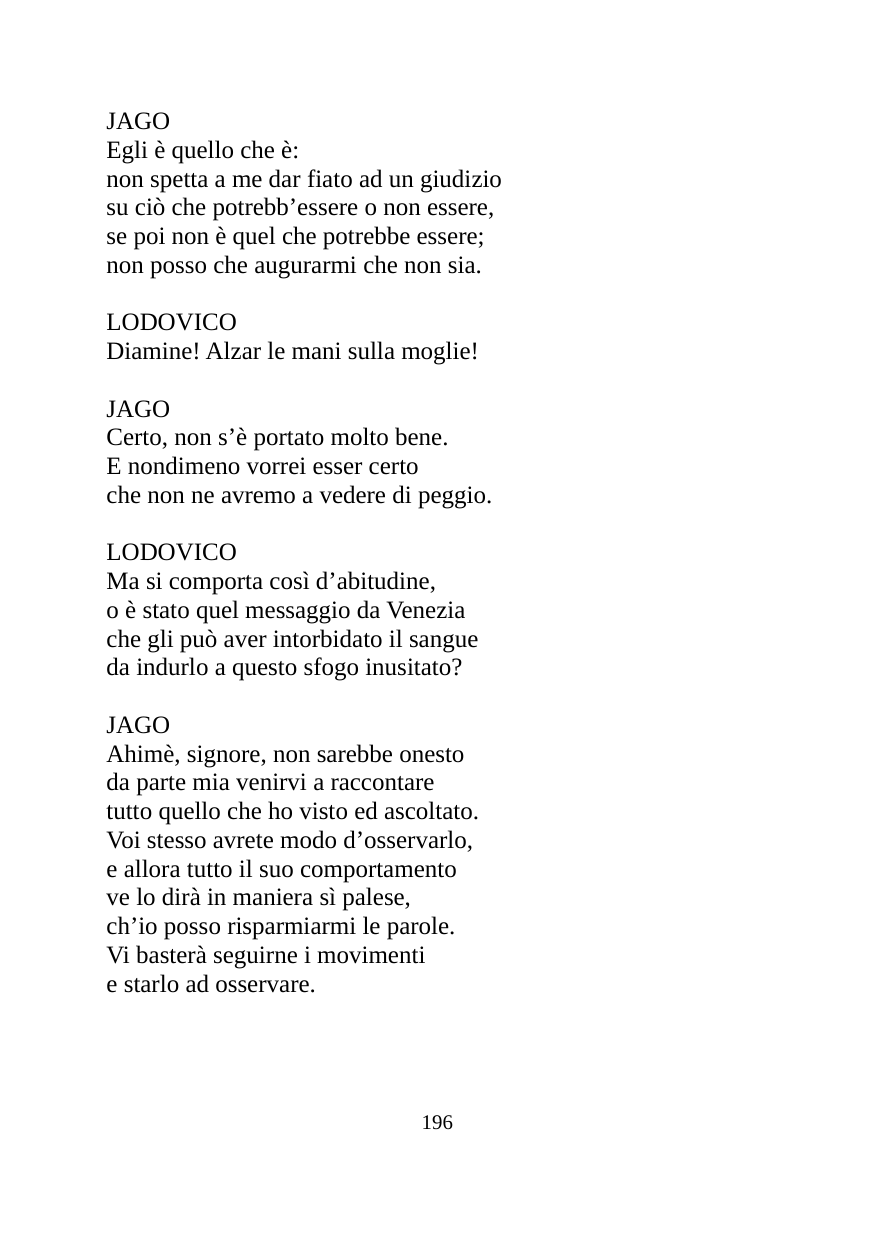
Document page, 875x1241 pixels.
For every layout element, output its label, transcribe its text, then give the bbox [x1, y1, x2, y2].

text da parte mia venirvi a raccontare [106, 767, 768, 796]
text non posso che augurarmi che non sia. [106, 250, 768, 279]
text che non ne avremo a vedere di peggio. [106, 480, 768, 509]
text non spetta a me dar fiato ad un giudizio [106, 164, 768, 192]
text e allora tutto il suo comportamento [106, 854, 768, 882]
text ch’io posso risparmiarmi le parole. [106, 911, 768, 940]
text Vi basterà seguirne i movimenti [106, 940, 768, 969]
text o è stato quel messaggio da Venezia [106, 595, 768, 624]
text che gli può aver intorbidato il sangue [106, 624, 768, 652]
text Voi stesso avrete modo d’osservarlo, [106, 825, 768, 854]
text LODOVICO Diamine! Alzar le mani sulla moglie! [106, 307, 768, 365]
text JAGO Ahimè, signore, non sarebbe onesto [106, 710, 768, 767]
text E nondimeno vorrei esser certo [106, 451, 768, 480]
text LODOVICO Ma si comporta così d’abitudine, [106, 537, 768, 595]
text tutto quello che ho visto ed ascoltato. [106, 796, 768, 825]
text se poi non è quel che potrebbe essere; [106, 221, 768, 250]
text su ciò che potrebb’essere o non essere, [106, 192, 768, 221]
text JAGO Egli è quello che è: [106, 106, 768, 164]
text JAGO Certo, non s’è portato molto bene. [106, 394, 768, 451]
text da indurlo a questo sfogo inusitato? [106, 652, 768, 681]
text ve lo dirà in maniera sì palese, [106, 882, 768, 911]
text e starlo ad osservare. [106, 969, 768, 997]
